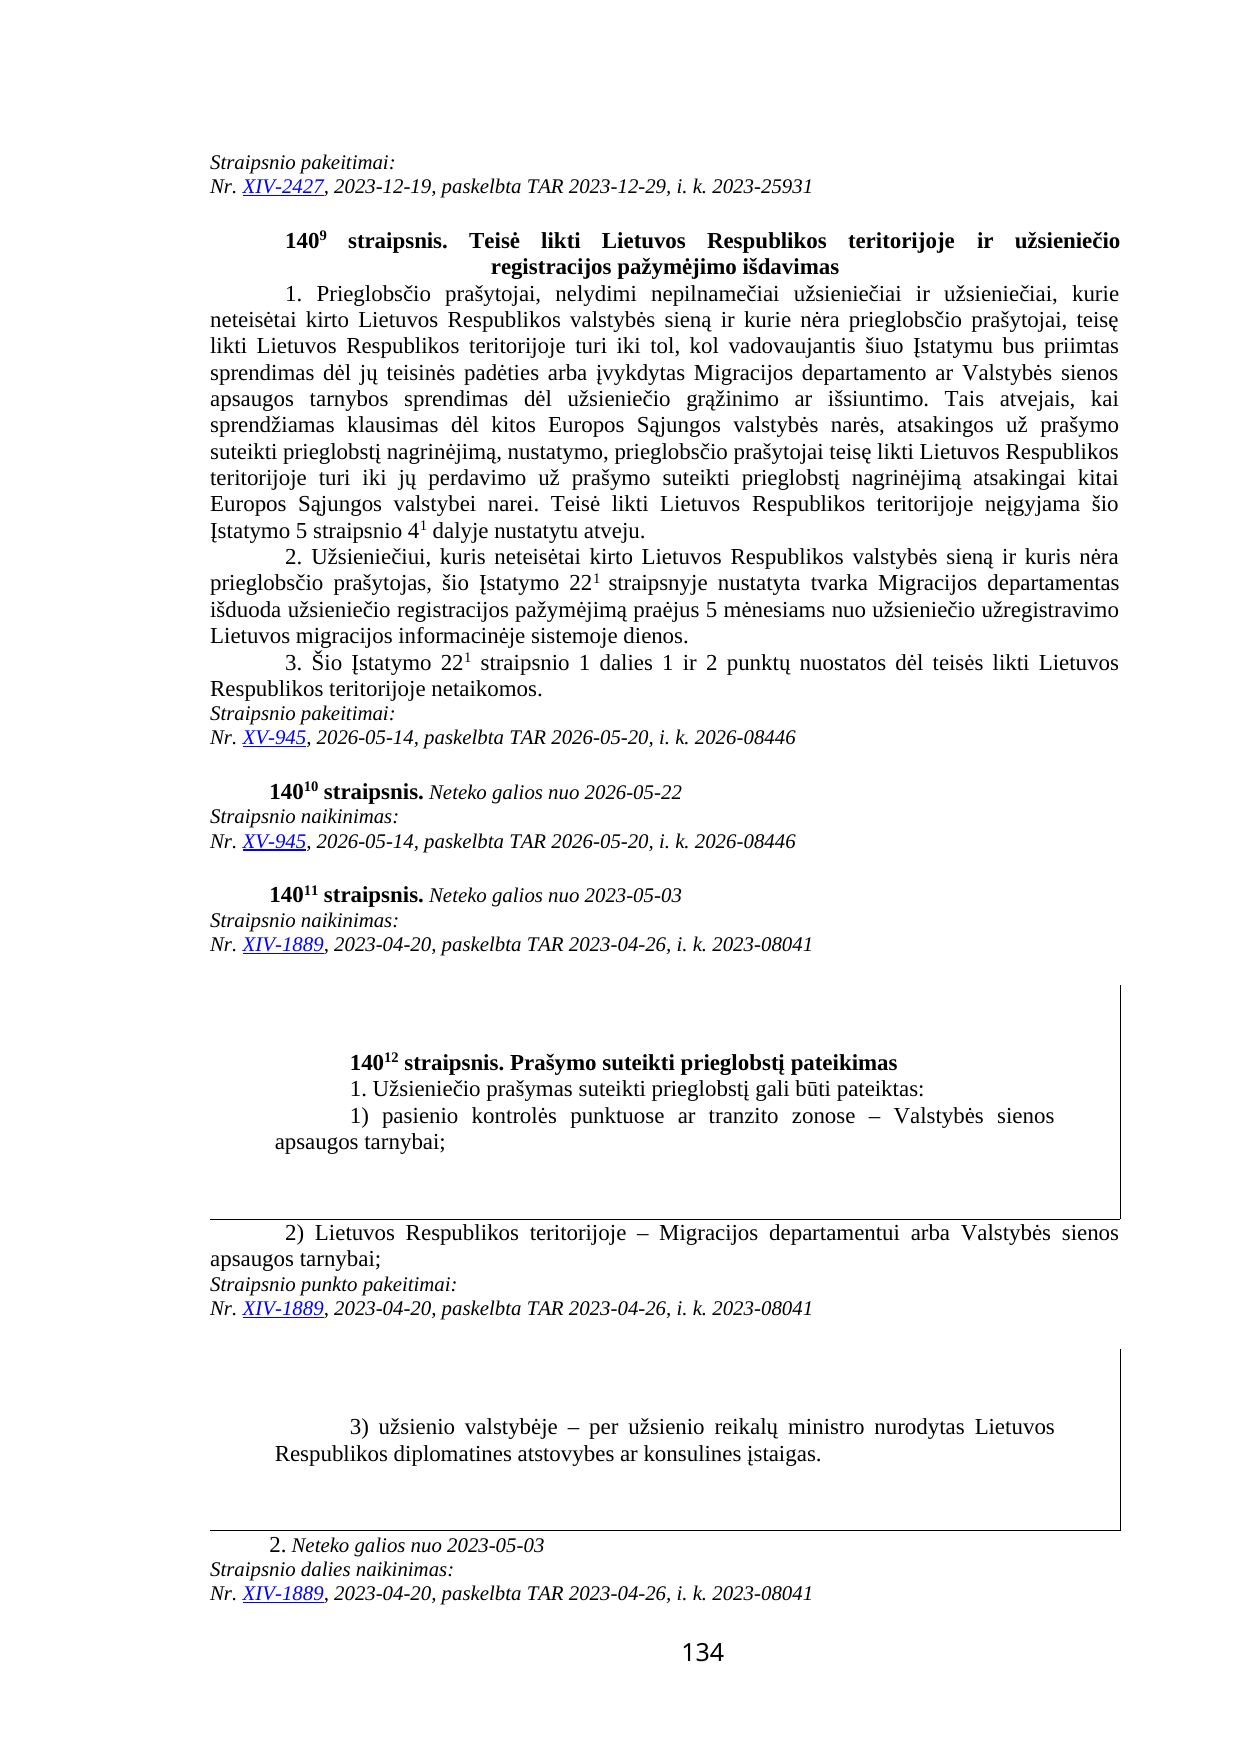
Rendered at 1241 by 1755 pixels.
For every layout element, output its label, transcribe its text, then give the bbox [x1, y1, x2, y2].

text 2. Neteko galios nuo 2023-05-03 [210, 1531, 1120, 1557]
text Straipsnio punkto pakeitimai: [210, 1272, 1120, 1296]
text Nr. XV-945, 2026-05-14, paskelbta TAR 2026-05-20, i. k. 2026-08446 [210, 828, 1120, 853]
text Straipsnio pakeitimai: [210, 150, 1120, 174]
text 1) pasienio kontrolės punktuose ar tranzito zonose – Valstybės sienos apsaugos tarnybai; [210, 1102, 1120, 1219]
text Nr. XIV-1889, 2023-04-20, paskelbta TAR 2023-04-26, i. k. 2023-08041 [210, 1581, 1120, 1605]
text 3) užsienio valstybėje – per užsienio reikalų ministro nurodytas Lietuvos Respublikos diplomatines atstovybes ar konsulines įstaigas. [210, 1349, 1120, 1530]
text 14010 straipsnis. Neteko galios nuo 2026-05-22 [210, 778, 1120, 804]
text 14011 straipsnis. Neteko galios nuo 2023-05-03 [210, 881, 1120, 908]
text 1. Prieglobsčio prašytojai, nelydimi nepilnamečiai užsieniečiai ir užsieniečiai, kurie neteisėtai kirto Lietuvos Respublikos valstybės sieną ir kurie nėra prieglobsčio prašytojai, teisę likti Lietuvos Respublikos teritorijoje turi iki tol, kol vadovaujantis šiuo Įstatymu bus priimtas sprendimas dėl jų teisinės padėties arba įvykdytas Migracijos departamento ar Valstybės sienos apsaugos tarnybos sprendimas dėl užsieniečio grąžinimo ar išsiuntimo. Tais atvejais, kai sprendžiamas klausimas dėl kitos Europos Sąjungos valstybės narės, atsakingos už prašymo suteikti prieglobstį nagrinėjimą, nustatymo, prieglobsčio prašytojai teisę likti Lietuvos Respublikos teritorijoje turi iki jų perdavimo už prašymo suteikti prieglobstį nagrinėjimą atsakingai kitai Europos Sąjungos valstybei narei. Teisė likti Lietuvos Respublikos teritorijoje neįgyjama šio Įstatymo 5 straipsnio 41 dalyje nustatytu atveju. [210, 279, 1120, 543]
text 14012 straipsnis. Prašymo suteikti prieglobstį pateikimas [210, 984, 1120, 1076]
text 1409 straipsnis. Teisė likti Lietuvos Respublikos teritorijoje ir užsieniečio registracijos pažymėjimo išdavimas [285, 227, 1120, 279]
text 3. Šio Įstatymo 221 straipsnio 1 dalies 1 ir 2 punktų nuostatos dėl teisės likti Lietuvos Respublikos teritorijoje netaikomos. [210, 648, 1120, 701]
text 2) Lietuvos Respublikos teritorijoje – Migracijos departamentui arba Valstybės sienos apsaugos tarnybai; [210, 1219, 1120, 1272]
text Nr. XIV-1889, 2023-04-20, paskelbta TAR 2023-04-26, i. k. 2023-08041 [210, 932, 1120, 956]
text Straipsnio naikinimas: [210, 804, 1120, 828]
text Straipsnio dalies naikinimas: [210, 1557, 1120, 1581]
text 1. Užsieniečio prašymas suteikti prieglobstį gali būti pateiktas: [210, 1076, 1120, 1102]
text Straipsnio naikinimas: [210, 908, 1120, 932]
text Nr. XIV-2427, 2023-12-19, paskelbta TAR 2023-12-29, i. k. 2023-25931 [210, 174, 1120, 198]
text 2. Užsieniečiui, kuris neteisėtai kirto Lietuvos Respublikos valstybės sieną ir kuris nėra prieglobsčio prašytojas, šio Įstatymo 221 straipsnyje nustatyta tvarka Migracijos departamentas išduoda užsieniečio registracijos pažymėjimą praėjus 5 mėnesiams nuo užsieniečio užregistravimo Lietuvos migracijos informacinėje sistemoje dienos. [210, 543, 1120, 648]
text Nr. XIV-1889, 2023-04-20, paskelbta TAR 2023-04-26, i. k. 2023-08041 [210, 1296, 1120, 1320]
text Straipsnio pakeitimai: [210, 701, 1120, 725]
text Nr. XV-945, 2026-05-14, paskelbta TAR 2026-05-20, i. k. 2026-08446 [210, 725, 1120, 749]
